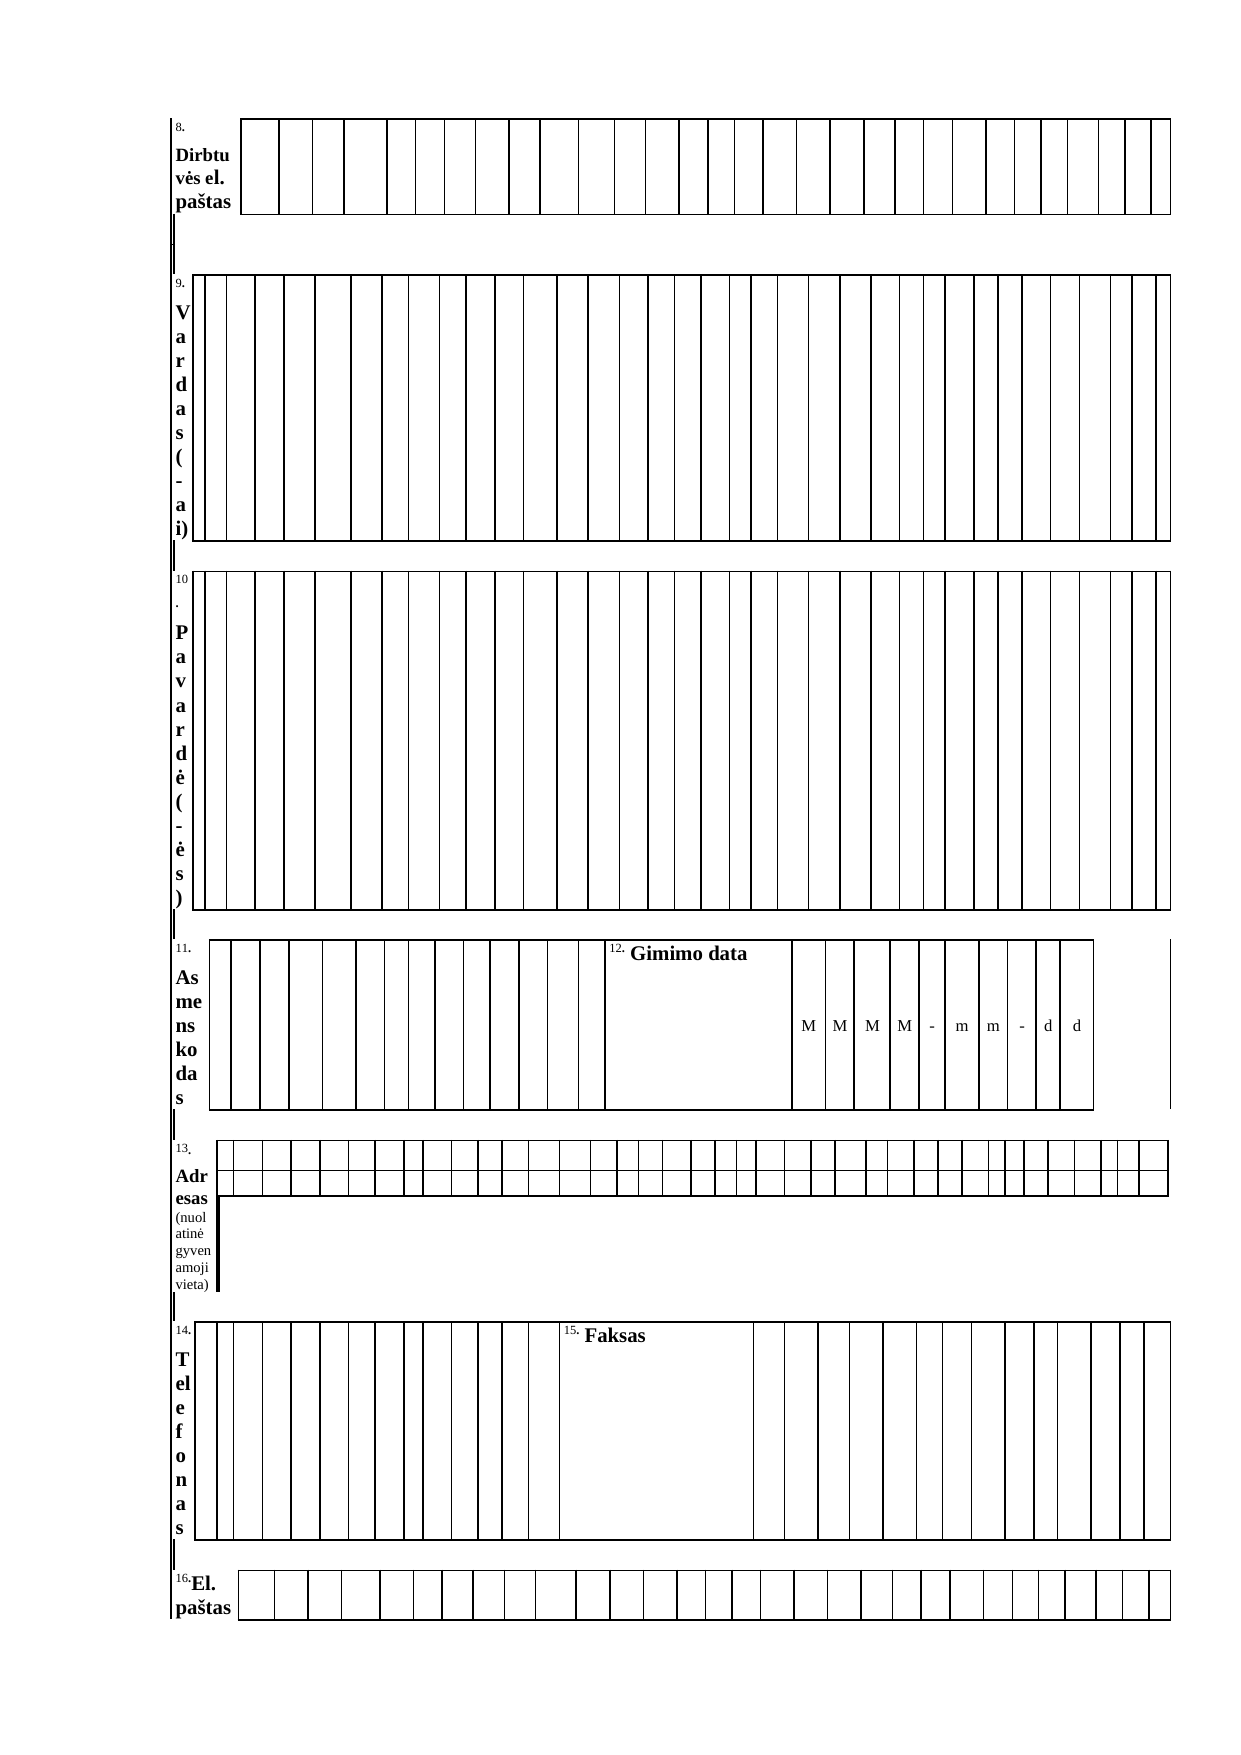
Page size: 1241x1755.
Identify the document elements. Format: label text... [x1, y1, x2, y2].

table_cell [883, 1171, 887, 1195]
table_cell [809, 276, 839, 540]
table_cell [1025, 1141, 1047, 1170]
table_cell [1080, 276, 1110, 540]
table_cell [1035, 1323, 1057, 1539]
table_cell [232, 941, 259, 1109]
table_cell [292, 1141, 319, 1170]
table_cell [1075, 1171, 1079, 1195]
table_cell [828, 1571, 860, 1619]
table_cell [1111, 572, 1131, 909]
table_cell [589, 276, 619, 540]
table_cell [639, 1141, 662, 1170]
table_cell [764, 120, 796, 213]
table_cell [467, 276, 494, 540]
table_cell M [793, 941, 825, 1109]
table_cell [577, 1571, 609, 1619]
table_cell [352, 572, 381, 909]
table_cell [503, 1141, 528, 1170]
table_cell [678, 1571, 705, 1619]
table_cell [702, 572, 729, 909]
table_cell [1075, 1141, 1100, 1170]
table_cell [1023, 572, 1050, 909]
table_cell [951, 1571, 983, 1619]
table_cell [520, 941, 547, 1109]
table_cell [649, 276, 674, 540]
table_cell [474, 1571, 504, 1619]
table_cell [256, 572, 283, 909]
table_cell [761, 1571, 793, 1619]
table_cell [900, 276, 923, 540]
table_cell [1080, 572, 1110, 909]
table_cell [1006, 1323, 1033, 1539]
table_cell [984, 1571, 1012, 1619]
table_cell [424, 1323, 451, 1539]
table_cell [591, 1171, 595, 1195]
table_cell [841, 572, 870, 909]
table_cell [321, 1141, 348, 1170]
table_cell d [1061, 941, 1093, 1109]
table_cell [1070, 1171, 1074, 1195]
table_cell [239, 1571, 274, 1619]
table_cell [1058, 1323, 1090, 1539]
table_cell [1023, 276, 1050, 540]
table_cell [234, 1141, 262, 1170]
table_cell [579, 941, 604, 1109]
table_cell [1133, 572, 1155, 909]
table_cell [344, 1171, 348, 1195]
table_cell [692, 1141, 714, 1170]
table_cell [345, 120, 386, 213]
table_cell [505, 1571, 535, 1619]
table_cell [865, 120, 894, 213]
table_cell [261, 941, 288, 1109]
table_cell [275, 1571, 307, 1619]
table_cell [256, 276, 283, 540]
table_cell [924, 120, 952, 213]
table_cell [709, 120, 734, 213]
table_cell [529, 1323, 559, 1539]
table_cell [399, 1171, 403, 1195]
table_cell [1121, 1323, 1143, 1539]
table_cell 15. Faksas [560, 1323, 753, 1539]
table_cell [443, 1571, 472, 1619]
table_cell [524, 1171, 528, 1195]
table_cell [939, 1141, 961, 1170]
table_cell [730, 276, 750, 540]
table_cell [196, 1323, 216, 1539]
table_cell [234, 1323, 262, 1539]
table_cell [1152, 120, 1170, 213]
table_cell [716, 1141, 736, 1170]
table_cell 13. Adresas (nuolatinė gyvenamoji vieta) [172, 1140, 216, 1292]
table_cell [194, 572, 204, 909]
table_cell [915, 1141, 937, 1170]
table_cell [383, 572, 408, 909]
table_cell [963, 1141, 988, 1170]
table_cell [649, 572, 674, 909]
table_cell [946, 276, 973, 540]
table_cell [972, 1323, 1004, 1539]
table_cell [778, 572, 808, 909]
table_cell m [946, 941, 978, 1109]
table_cell [452, 1171, 456, 1195]
table_cell [1145, 1323, 1170, 1539]
table_cell [752, 276, 777, 540]
table_cell [210, 941, 230, 1109]
table_cell [1097, 1571, 1122, 1619]
table_cell [893, 1571, 920, 1619]
table_cell [218, 1323, 233, 1539]
table_cell m [980, 941, 1007, 1109]
table_cell [313, 120, 343, 213]
table_cell [867, 1141, 887, 1170]
table_cell [424, 1141, 451, 1170]
table_cell [316, 276, 350, 540]
table_cell [309, 1571, 341, 1619]
table_cell [702, 276, 729, 540]
table_cell [476, 120, 508, 213]
table_cell [194, 276, 204, 540]
table_cell [975, 276, 997, 540]
table_cell [524, 572, 556, 909]
table_cell [862, 1571, 892, 1619]
table_cell [1092, 1323, 1119, 1539]
table_cell [900, 572, 923, 909]
table_cell [1099, 120, 1124, 213]
table_cell [548, 941, 578, 1109]
table_cell [579, 120, 614, 213]
table_cell M [855, 941, 889, 1109]
table_cell [323, 941, 355, 1109]
table_cell [888, 1141, 913, 1170]
table_cell [735, 120, 762, 213]
table_cell [496, 572, 523, 909]
table_cell [611, 1571, 643, 1619]
table_cell [589, 572, 619, 909]
table_cell [1049, 1141, 1074, 1170]
table_cell [819, 1323, 849, 1539]
table_cell [529, 1141, 559, 1170]
table_cell [381, 1571, 413, 1619]
table_cell [1140, 1141, 1167, 1170]
table_cell [620, 572, 647, 909]
table_cell [560, 1141, 590, 1170]
table_cell [989, 1141, 1004, 1170]
table_cell [445, 120, 475, 213]
table_cell [1015, 120, 1040, 213]
table_cell [447, 1171, 451, 1195]
table_cell [737, 1171, 741, 1195]
table_cell [733, 1571, 760, 1619]
table_cell [555, 1171, 559, 1195]
table_cell [1111, 276, 1131, 540]
table_cell [953, 120, 985, 213]
table_cell [491, 941, 518, 1109]
table_cell [280, 120, 312, 213]
table_cell [376, 1141, 403, 1170]
table_cell [263, 1141, 290, 1170]
table_cell [405, 1323, 422, 1539]
table_cell [218, 1141, 233, 1170]
table_cell 11. Asmens kodas [172, 939, 209, 1109]
table_cell [1102, 1141, 1117, 1170]
table_cell [780, 1171, 784, 1195]
table_cell [836, 1141, 865, 1170]
table_cell [206, 276, 226, 540]
table_cell [479, 1323, 501, 1539]
table_cell [646, 120, 678, 213]
table_cell d [1037, 941, 1059, 1109]
table_cell [496, 276, 523, 540]
table_cell [349, 1171, 353, 1195]
table_cell [1118, 1141, 1138, 1170]
table_cell [1013, 1571, 1038, 1619]
table_cell [558, 276, 587, 540]
table_cell [634, 1171, 638, 1195]
table_cell [342, 1571, 379, 1619]
table_cell 9.Vardas (-ai) [172, 274, 192, 540]
table_cell [409, 276, 439, 540]
table_cell [414, 1571, 441, 1619]
table_cell [785, 1323, 817, 1539]
table_cell [479, 1141, 501, 1170]
table_cell [999, 572, 1021, 909]
table_cell [924, 276, 944, 540]
table_cell 8. Dirbtuvės el. paštas [172, 118, 240, 213]
table_cell [229, 1171, 233, 1195]
table_cell - [1008, 941, 1035, 1109]
table_cell [999, 276, 1021, 540]
table_cell 12. Gimimo data [606, 941, 791, 1109]
table_cell [924, 572, 944, 909]
table_cell [752, 572, 777, 909]
table_cell [680, 120, 707, 213]
table_cell [586, 1171, 590, 1195]
table_cell [357, 941, 384, 1109]
table_cell [558, 572, 587, 909]
table_cell [541, 120, 578, 213]
table_cell [1042, 120, 1067, 213]
table_cell [987, 120, 1014, 213]
table_cell [675, 276, 700, 540]
table_cell [416, 120, 444, 213]
table_cell [321, 1323, 348, 1539]
table_cell [510, 120, 539, 213]
table_cell [850, 1323, 882, 1539]
table_cell [227, 276, 254, 540]
table_cell [896, 120, 923, 213]
table_cell [227, 572, 254, 909]
table_cell [1118, 1171, 1122, 1195]
table_cell [730, 572, 750, 909]
table_cell [536, 1571, 575, 1619]
table_cell [524, 276, 556, 540]
table_cell [405, 1141, 422, 1170]
table_cell [464, 941, 489, 1109]
table_cell [452, 1141, 477, 1170]
table_cell [409, 941, 434, 1109]
table_cell 14. Telefonas [172, 1321, 194, 1539]
table_cell [440, 572, 465, 909]
table_cell [376, 1323, 403, 1539]
table_cell [1157, 276, 1170, 540]
table_cell [292, 1323, 319, 1539]
table_cell [675, 572, 700, 909]
table_cell [812, 1141, 834, 1170]
table_cell [285, 276, 314, 540]
table_cell [285, 572, 314, 909]
table_cell [467, 572, 494, 909]
table_cell [452, 1323, 477, 1539]
table_cell [258, 1171, 262, 1195]
table_cell [1051, 276, 1079, 540]
table_cell [1157, 572, 1170, 909]
table_cell [984, 1171, 988, 1195]
table_cell [615, 120, 645, 213]
table_cell [706, 1571, 731, 1619]
table_cell [1068, 120, 1098, 213]
table_cell [922, 1571, 949, 1619]
table_cell [503, 1323, 528, 1539]
table_cell 10.Pavardė (-ės) [172, 571, 192, 909]
table_cell [440, 276, 465, 540]
table_cell [975, 572, 997, 909]
table_cell [785, 1171, 789, 1195]
table_cell [795, 1571, 827, 1619]
table_cell [409, 572, 439, 909]
table_cell [946, 572, 973, 909]
table_cell M [826, 941, 853, 1109]
table_cell [639, 1171, 643, 1195]
table_cell [1133, 276, 1155, 540]
table_cell [778, 276, 808, 540]
table_cell [385, 941, 408, 1109]
table_cell [831, 120, 863, 213]
table_cell [1006, 1141, 1023, 1170]
table_cell [263, 1323, 290, 1539]
table_cell [917, 1323, 942, 1539]
table_cell [809, 572, 839, 909]
table_cell [436, 941, 463, 1109]
table_cell [754, 1323, 784, 1539]
table_cell [1051, 572, 1079, 909]
table_cell [797, 120, 829, 213]
table_cell [349, 1141, 374, 1170]
table_cell [388, 120, 415, 213]
table_cell [943, 1323, 971, 1539]
table_cell [1113, 1171, 1117, 1195]
table_cell [732, 1171, 736, 1195]
table_cell [1126, 120, 1150, 213]
table_cell [206, 572, 226, 909]
table_cell [234, 1171, 238, 1195]
table_cell [644, 1571, 676, 1619]
table_cell [618, 1141, 638, 1170]
table_cell [383, 276, 408, 540]
table_cell [757, 1141, 784, 1170]
table_cell [591, 1141, 616, 1170]
table_cell 16.El. paštas [172, 1570, 238, 1619]
table_cell [785, 1141, 810, 1170]
table_cell [1123, 1571, 1148, 1619]
table_cell [1039, 1571, 1064, 1619]
table_cell [663, 1141, 690, 1170]
table_cell [841, 276, 870, 540]
table_cell [872, 276, 899, 540]
table_cell - [920, 941, 944, 1109]
table_cell [872, 572, 899, 909]
table_cell [1066, 1571, 1095, 1619]
table_cell [316, 572, 350, 909]
table_cell [1150, 1571, 1170, 1619]
table_cell [737, 1141, 755, 1170]
table_cell [352, 276, 381, 540]
table_cell [888, 1171, 892, 1195]
table_cell M [891, 941, 918, 1109]
table_cell [658, 1171, 662, 1195]
table_cell [1094, 939, 1170, 1109]
table_cell [620, 276, 647, 540]
table_cell [349, 1323, 374, 1539]
table_cell [290, 941, 322, 1109]
table_cell [242, 120, 278, 213]
table_cell [884, 1323, 916, 1539]
table_cell [663, 1171, 667, 1195]
